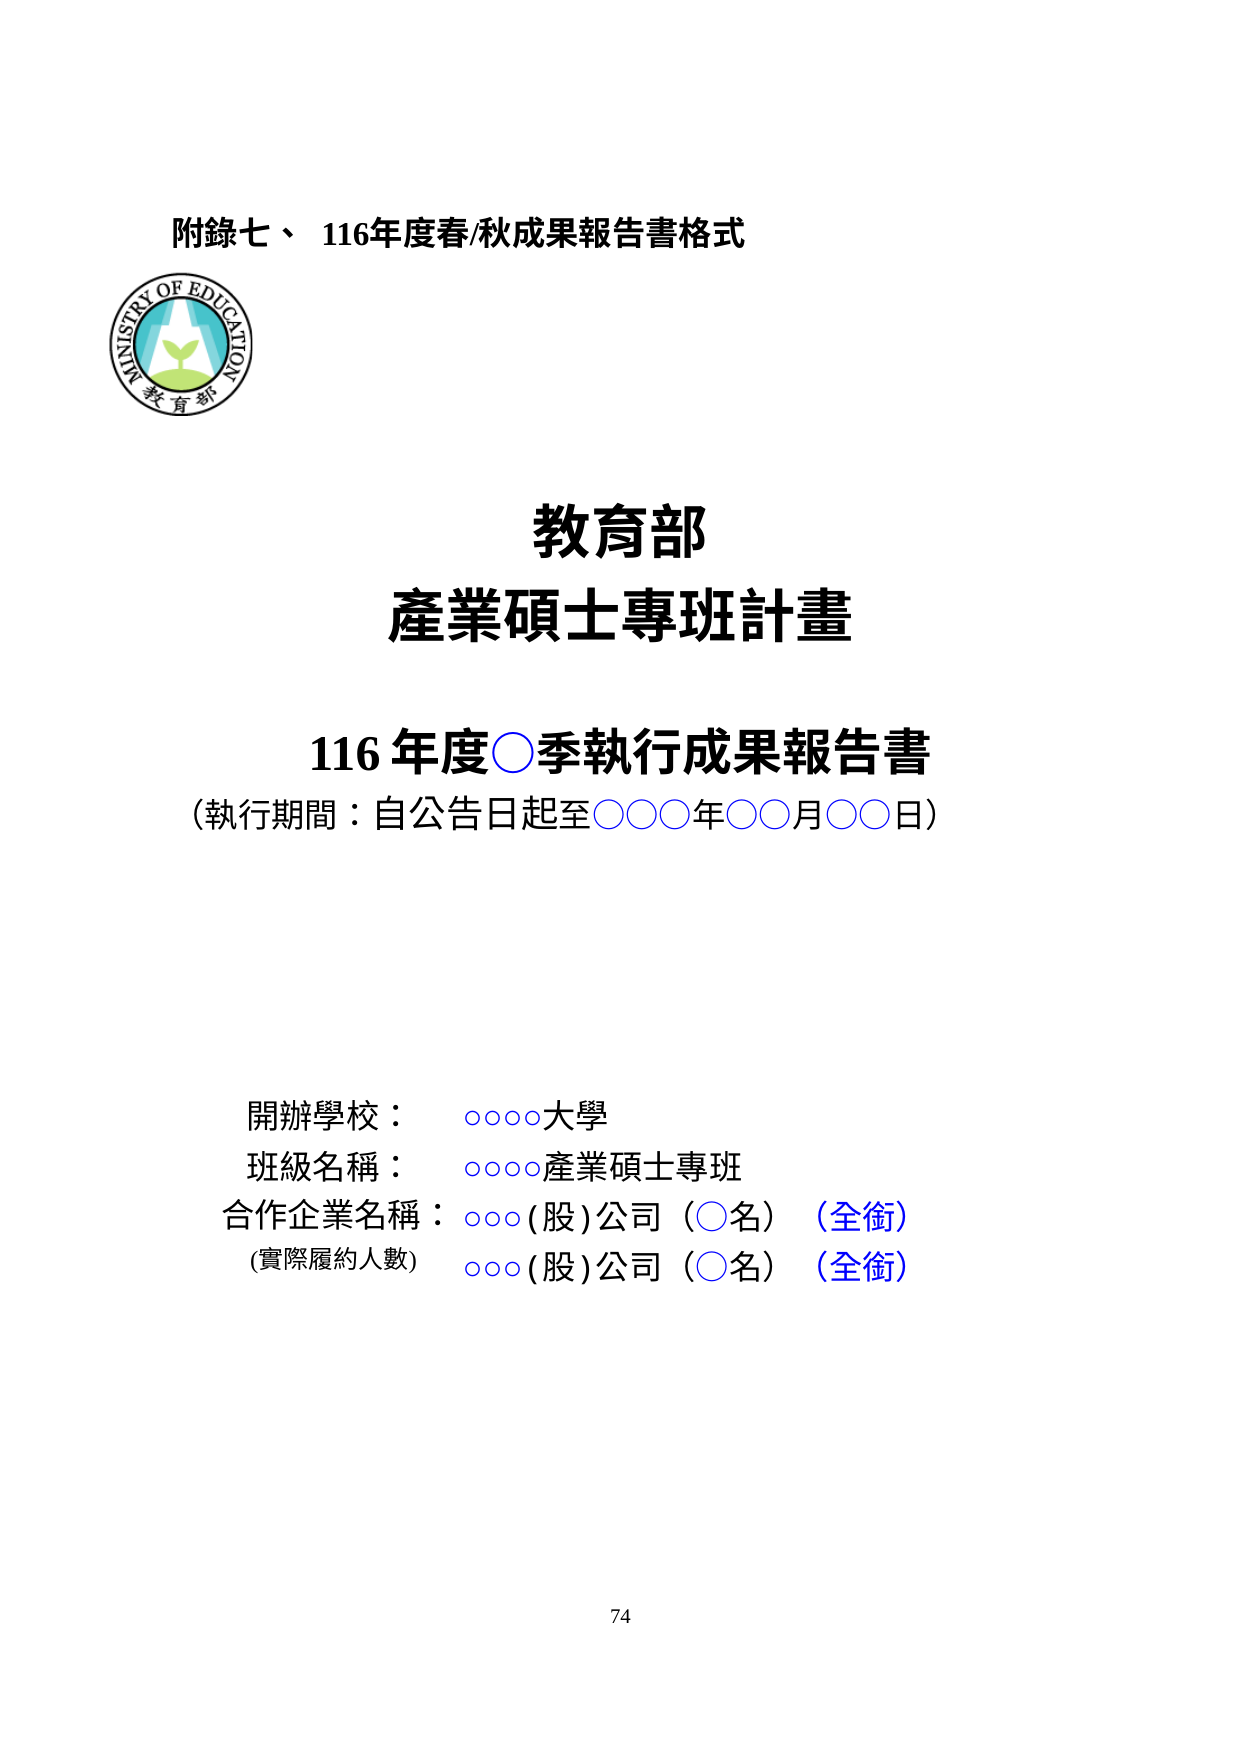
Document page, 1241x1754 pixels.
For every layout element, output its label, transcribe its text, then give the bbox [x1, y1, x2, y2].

text 116年度○季執行成果報告書 [171, 712, 1069, 784]
table_cell 合作企業名稱： (實際履約人數) [216, 1189, 459, 1489]
picture [105, 265, 253, 416]
text （執行期間：自公告日起至○○○年○○月○○日） [171, 784, 1069, 839]
subtitle 附錄七、 116年度春/秋成果報告書格式 [171, 207, 1069, 255]
table_cell ○○○○產業碩士專班 [459, 1141, 1069, 1189]
table_cell 班級名稱： [216, 1141, 459, 1189]
table_header 開辦學校： [216, 1088, 459, 1141]
table_header ○○○○大學 [459, 1088, 1069, 1141]
text 產業碩士專班計畫 [171, 570, 1069, 654]
text 教育部 [171, 486, 1069, 570]
table_cell ○○○(股)公司（○名）（全銜） ○○○(股)公司（○名）（全銜） [459, 1189, 1069, 1489]
